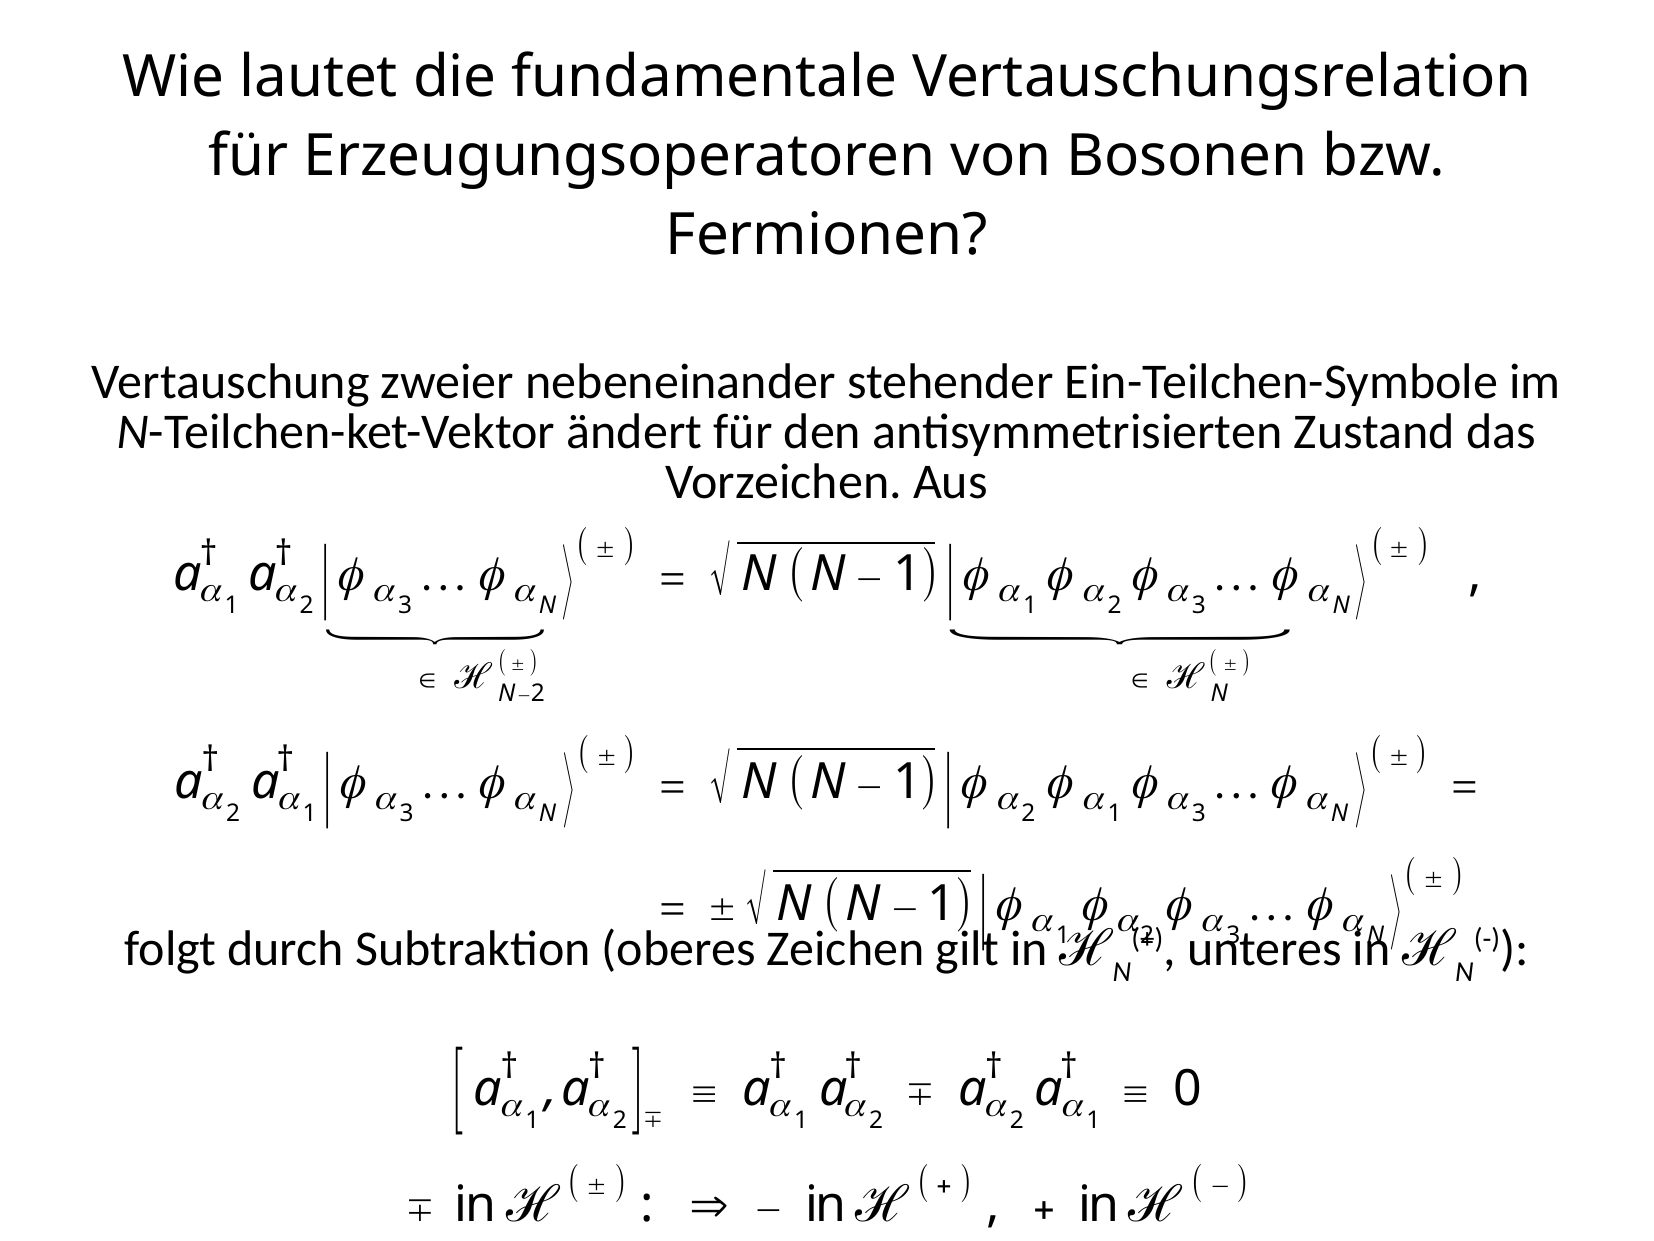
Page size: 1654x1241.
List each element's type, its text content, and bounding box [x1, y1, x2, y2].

chart [166, 524, 1487, 952]
subtitle Vertauschung zweier nebeneinander stehender Ein-Teilchen-Symbole im N-Teilchen-ket-Vektor ändert für den antisymmetrisierten Zustand das Vorzeichen. Aus folgt durch Subtraktion (oberes Zeichen gilt in ℋN(+), unteres in ℋN(-)): [82, 244, 1571, 1055]
title Wie lautet die fundamentale Vertauschungsrelation für Erzeugungsoperatoren von Bosonen bzw. Fermionen? [82, 49, 1571, 244]
chart [398, 1044, 1255, 1235]
